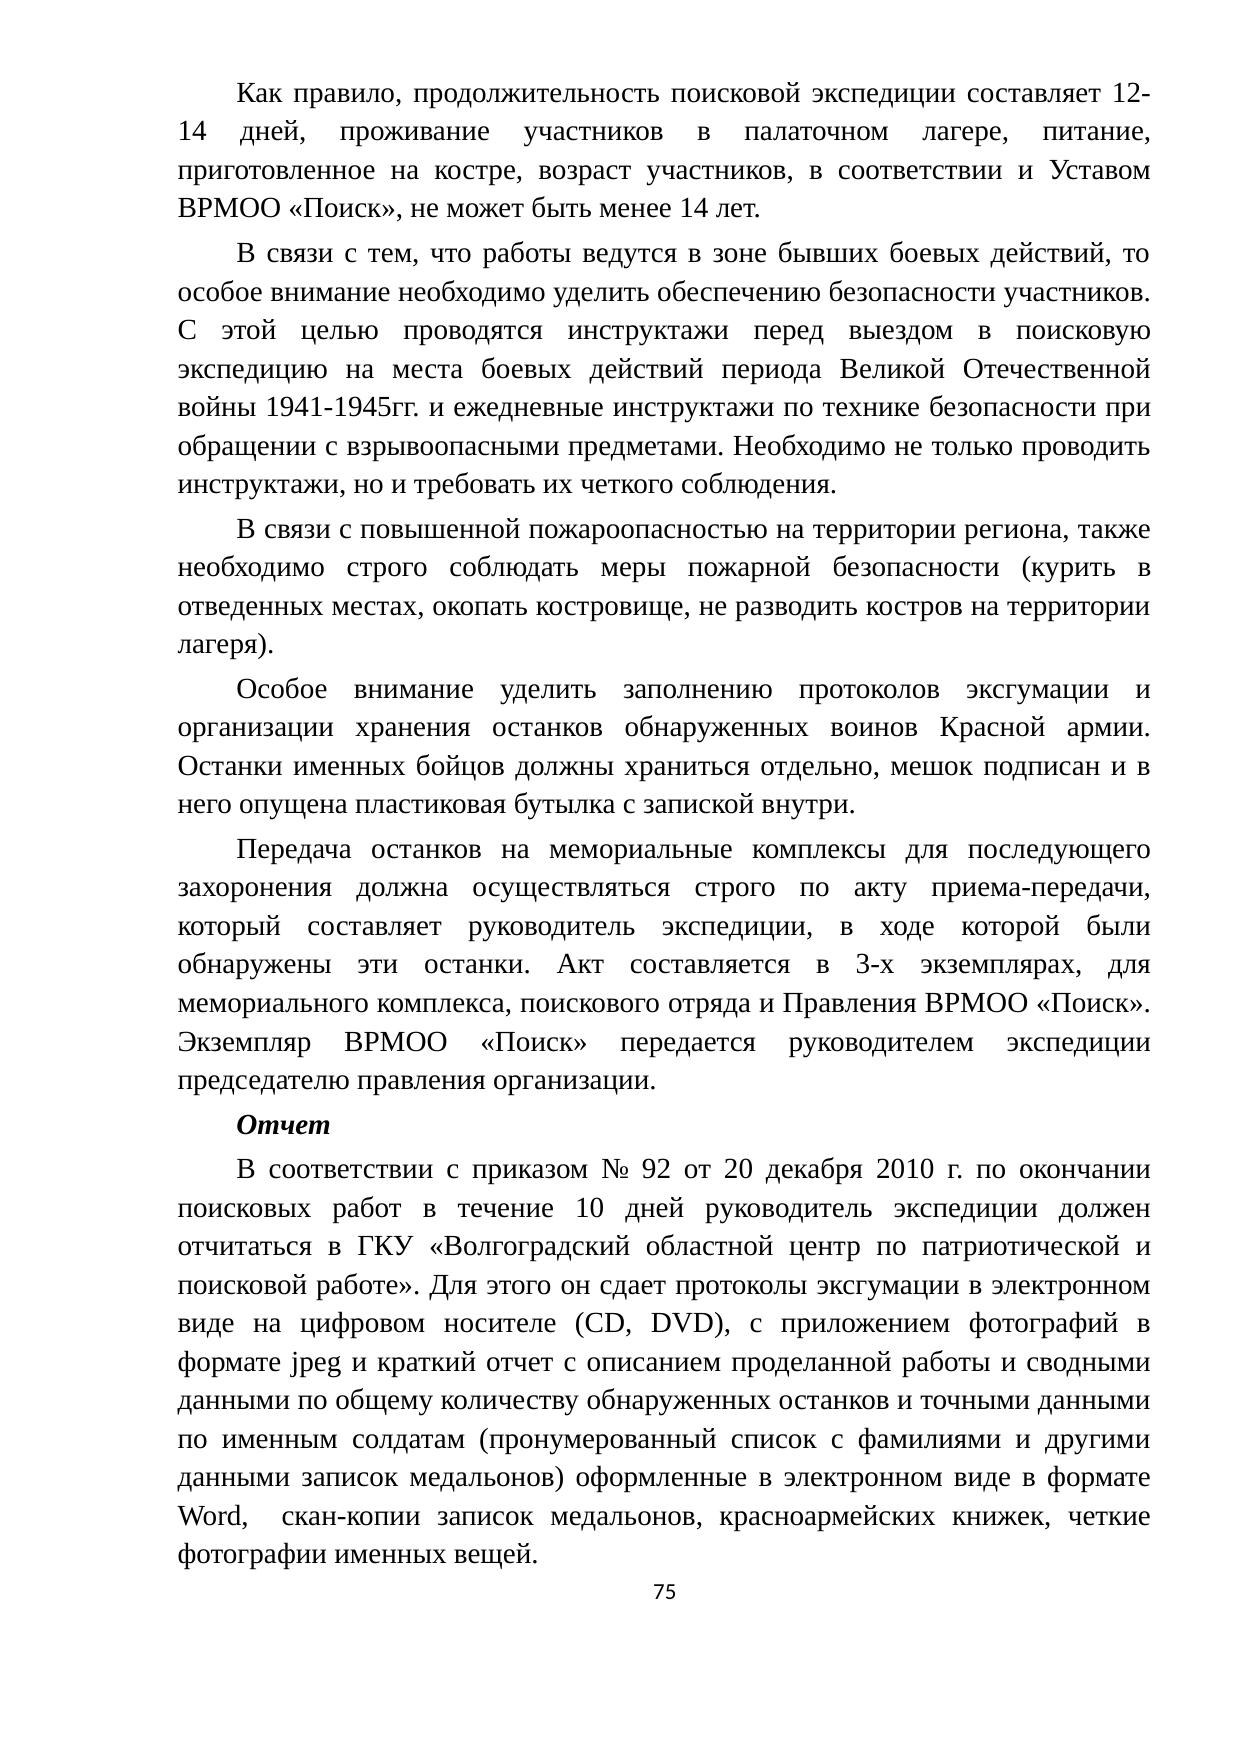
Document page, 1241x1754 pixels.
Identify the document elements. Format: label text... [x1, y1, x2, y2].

text Как правило, продолжительность поисковой экспедиции составляет 12-14 дней, проживание участников в палаточном лагере, питание, приготовленное на костре, возраст участников, в соответствии и Уставом ВРМОО «Поиск», не может быть менее 14 лет. [177, 75, 1152, 224]
text В соответствии с приказом № 92 от 20 декабря 2010 г. по окончании поисковых работ в течение 10 дней руководитель экспедиции должен отчитаться в ГКУ «Волгоградский областной центр по патриотической и поисковой работе». Для этого он сдает протоколы эксгумации в электронном виде на цифровом носителе (CD, DVD), с приложением фотографий в формате jpeg и краткий отчет с описанием проделанной работы и сводными данными по общему количеству обнаруженных останков и точными данными по именным солдатам (пронумерованный список с фамилиями и другими данными записок медальонов) оформленные в электронном виде в формате Word, скан-копии записок медальонов, красноармейских книжек, четкие фотографии именных вещей. [177, 1151, 1152, 1570]
text Передача останков на мемориальные комплексы для последующего захоронения должна осуществляться строго по акту приема-передачи, который составляет руководитель экспедиции, в ходе которой были обнаружены эти останки. Акт составляется в 3-х экземплярах, для мемориального комплекса, поискового отряда и Правления ВРМОО «Поиск». Экземпляр ВРМОО «Поиск» передается руководителем экспедиции председателю правления организации. [177, 831, 1152, 1096]
text В связи с тем, что работы ведутся в зоне бывших боевых действий, то особое внимание необходимо уделить обеспечению безопасности участников. С этой целью проводятся инструктажи перед выездом в поисковую экспедицию на места боевых действий периода Великой Отечественной войны 1941-1945гг. и ежедневные инструктажи по технике безопасности при обращении с взрывоопасными предметами. Необходимо не только проводить инструктажи, но и требовать их четкого соблюдения. [177, 235, 1152, 500]
text Особое внимание уделить заполнению протоколов эксгумации и организации хранения останков обнаруженных воинов Красной армии. Останки именных бойцов должны храниться отдельно, мешок подписан и в него опущена пластиковая бутылка с запиской внутри. [177, 671, 1152, 820]
text В связи с повышенной пожароопасностью на территории региона, также необходимо строго соблюдать меры пожарной безопасности (курить в отведенных местах, окопать костровище, не разводить костров на территории лагеря). [177, 511, 1152, 660]
text Отчет [177, 1107, 1152, 1140]
